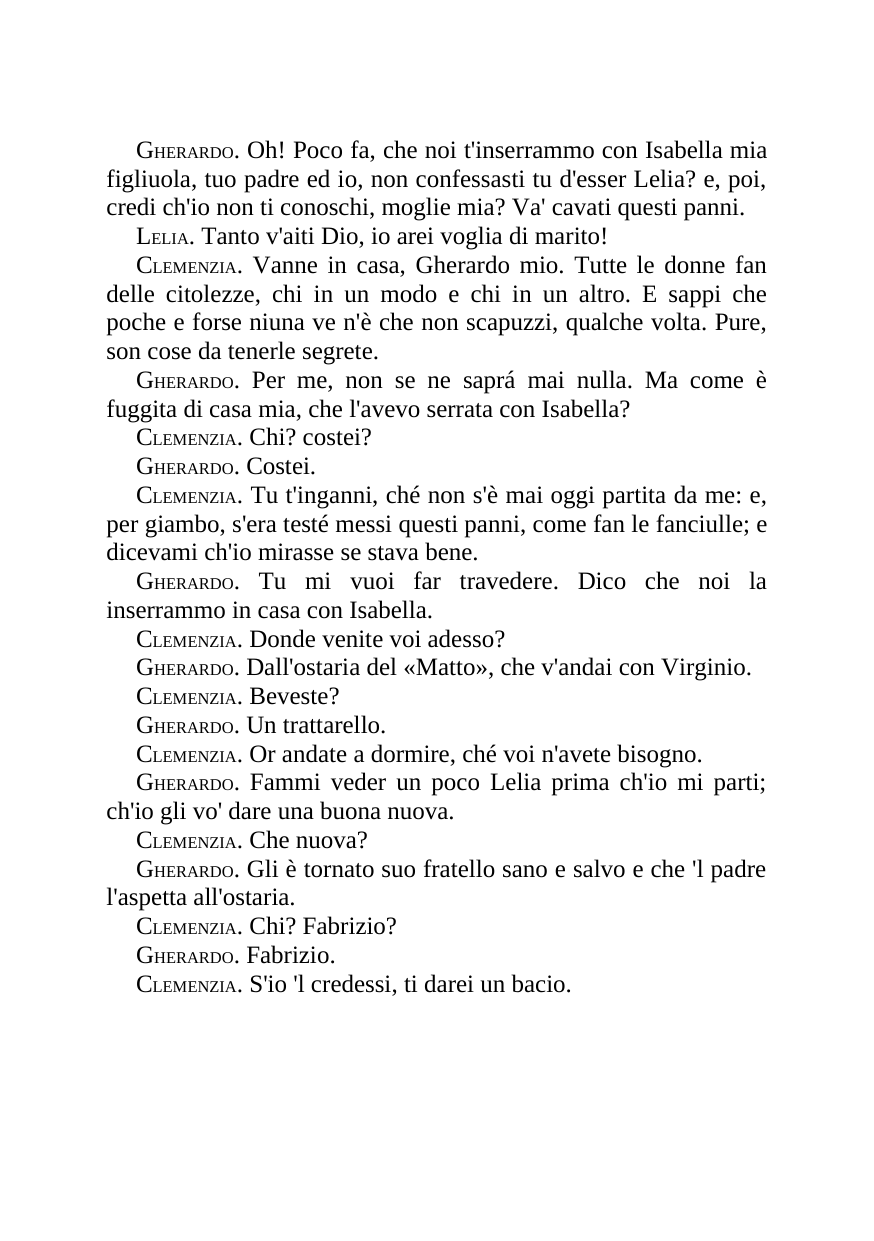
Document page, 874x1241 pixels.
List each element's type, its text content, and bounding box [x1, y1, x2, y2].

text Gherardo. Oh! Poco fa, che noi t'inserrammo con Isabella mia figliuola, tuo padre ed io, non confessasti tu d'esser Lelia? e, poi, credi ch'io non ti conoschi, moglie mia? Va' cavati questi panni. [106, 135, 768, 221]
text Lelia. Tanto v'aiti Dio, io arei voglia di marito! [106, 221, 768, 250]
text Gherardo. Fammi veder un poco Lelia prima ch'io mi parti; ch'io gli vo' dare una buona nuova. [106, 767, 768, 825]
text Clemenzia. Tu t'inganni, ché non s'è mai oggi partita da me: e, per giambo, s'era testé messi questi panni, come fan le fanciulle; e dicevami ch'io mirasse se stava bene. [106, 480, 768, 566]
text Clemenzia. Vanne in casa, Gherardo mio. Tutte le donne fan delle citolezze, chi in un modo e chi in un altro. E sappi che poche e forse niuna ve n'è che non scapuzzi, qualche volta. Pure, son cose da tenerle segrete. [106, 250, 768, 365]
text Clemenzia. Chi? Fabrizio? [106, 911, 768, 940]
text Clemenzia. Donde venite voi adesso? [106, 624, 768, 652]
text Clemenzia. Beveste? [106, 681, 768, 710]
text Gherardo. Dall'ostaria del «Matto», che v'andai con Virginio. [106, 652, 768, 681]
text Gherardo. Un trattarello. [106, 710, 768, 739]
text Gherardo. Fabrizio. [106, 940, 768, 969]
text Clemenzia. Che nuova? [106, 825, 768, 854]
text Gherardo. Tu mi vuoi far travedere. Dico che noi la inserrammo in casa con Isabella. [106, 566, 768, 624]
text Gherardo. Gli è tornato suo fratello sano e salvo e che 'l padre l'aspetta all'ostaria. [106, 854, 768, 911]
text Clemenzia. Chi? costei? [106, 422, 768, 451]
text Clemenzia. S'io 'l credessi, ti darei un bacio. [106, 969, 768, 997]
text Gherardo. Per me, non se ne saprá mai nulla. Ma come è fuggita di casa mia, che l'avevo serrata con Isabella? [106, 365, 768, 422]
text Clemenzia. Or andate a dormire, ché voi n'avete bisogno. [106, 739, 768, 767]
text Gherardo. Costei. [106, 451, 768, 480]
